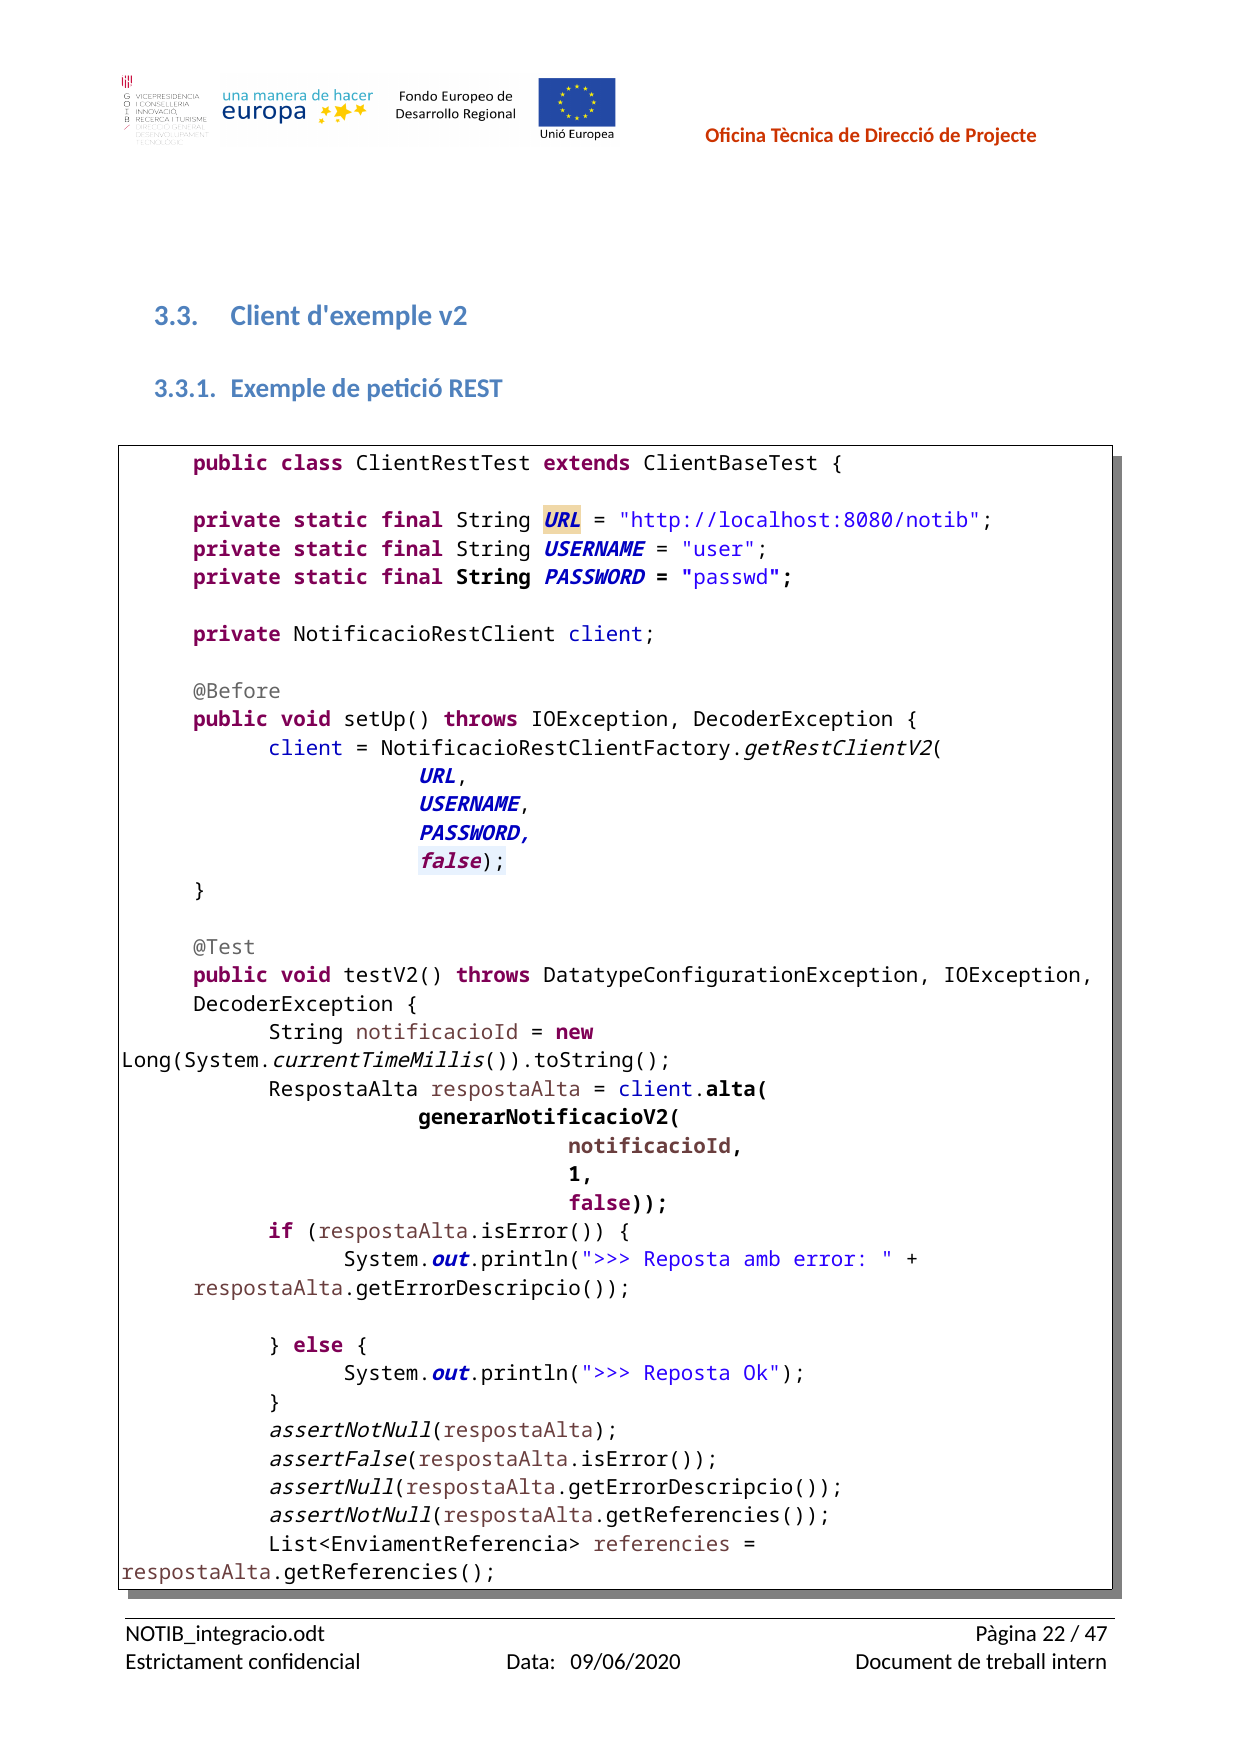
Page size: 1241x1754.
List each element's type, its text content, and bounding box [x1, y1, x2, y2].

text System.out.println(">>> Reposta amb error: " + respostaAlta.getErrorDescripcio()); [119, 1242, 1112, 1301]
text client = NotificacioRestClientFactory.getRestClientV2( [119, 730, 1112, 758]
text assertNotNull(respostaAlta); [119, 1412, 1112, 1441]
text generarNotificacioV2( [119, 1099, 1112, 1128]
text private static final String PASSWORD = "passwd"; [119, 559, 1112, 591]
text String notificacioId = new Long(System.currentTimeMillis()).toString(); [119, 1014, 1112, 1071]
text USERNAME, [119, 787, 1112, 815]
text private static final String URL = "http://localhost:8080/notib"; [119, 502, 1112, 531]
text notificacioId, [119, 1128, 1112, 1156]
text false)); [119, 1185, 1112, 1213]
picture [118, 73, 213, 147]
text System.out.println(">>> Reposta Ok"); [119, 1355, 1112, 1384]
text RespostaAlta respostaAlta = client.alta( [119, 1071, 1112, 1099]
text } else { [119, 1327, 1112, 1355]
text } [119, 1384, 1112, 1412]
text false); [119, 843, 1112, 872]
text PASSWORD, [119, 815, 1112, 843]
text } [119, 872, 1112, 903]
text @Before [119, 673, 1112, 701]
text List<EnviamentReferencia> referencies = respostaAlta.getReferencies(); [119, 1526, 1112, 1589]
text private static final String USERNAME = "user"; [119, 531, 1112, 559]
text public void testV2() throws DatatypeConfigurationException, IOException, DecoderException { [119, 957, 1112, 1014]
subtitle Exemple de petició REST [153, 371, 1122, 404]
text 1, [119, 1156, 1112, 1185]
text assertFalse(respostaAlta.isError()); [119, 1441, 1112, 1469]
text private NotificacioRestClient client; [119, 616, 1112, 647]
text public class ClientRestTest extends ClientBaseTest { [119, 446, 1112, 477]
subtitle Client d'exemple v2 [153, 297, 1122, 333]
text assertNotNull(respostaAlta.getReferencies()); [119, 1497, 1112, 1526]
text @Test [119, 929, 1112, 957]
text public void setUp() throws IOException, DecoderException { [119, 701, 1112, 730]
picture [219, 73, 621, 147]
text if (respostaAlta.isError()) { [119, 1213, 1112, 1242]
text URL, [119, 758, 1112, 787]
text assertNull(respostaAlta.getErrorDescripcio()); [119, 1469, 1112, 1497]
